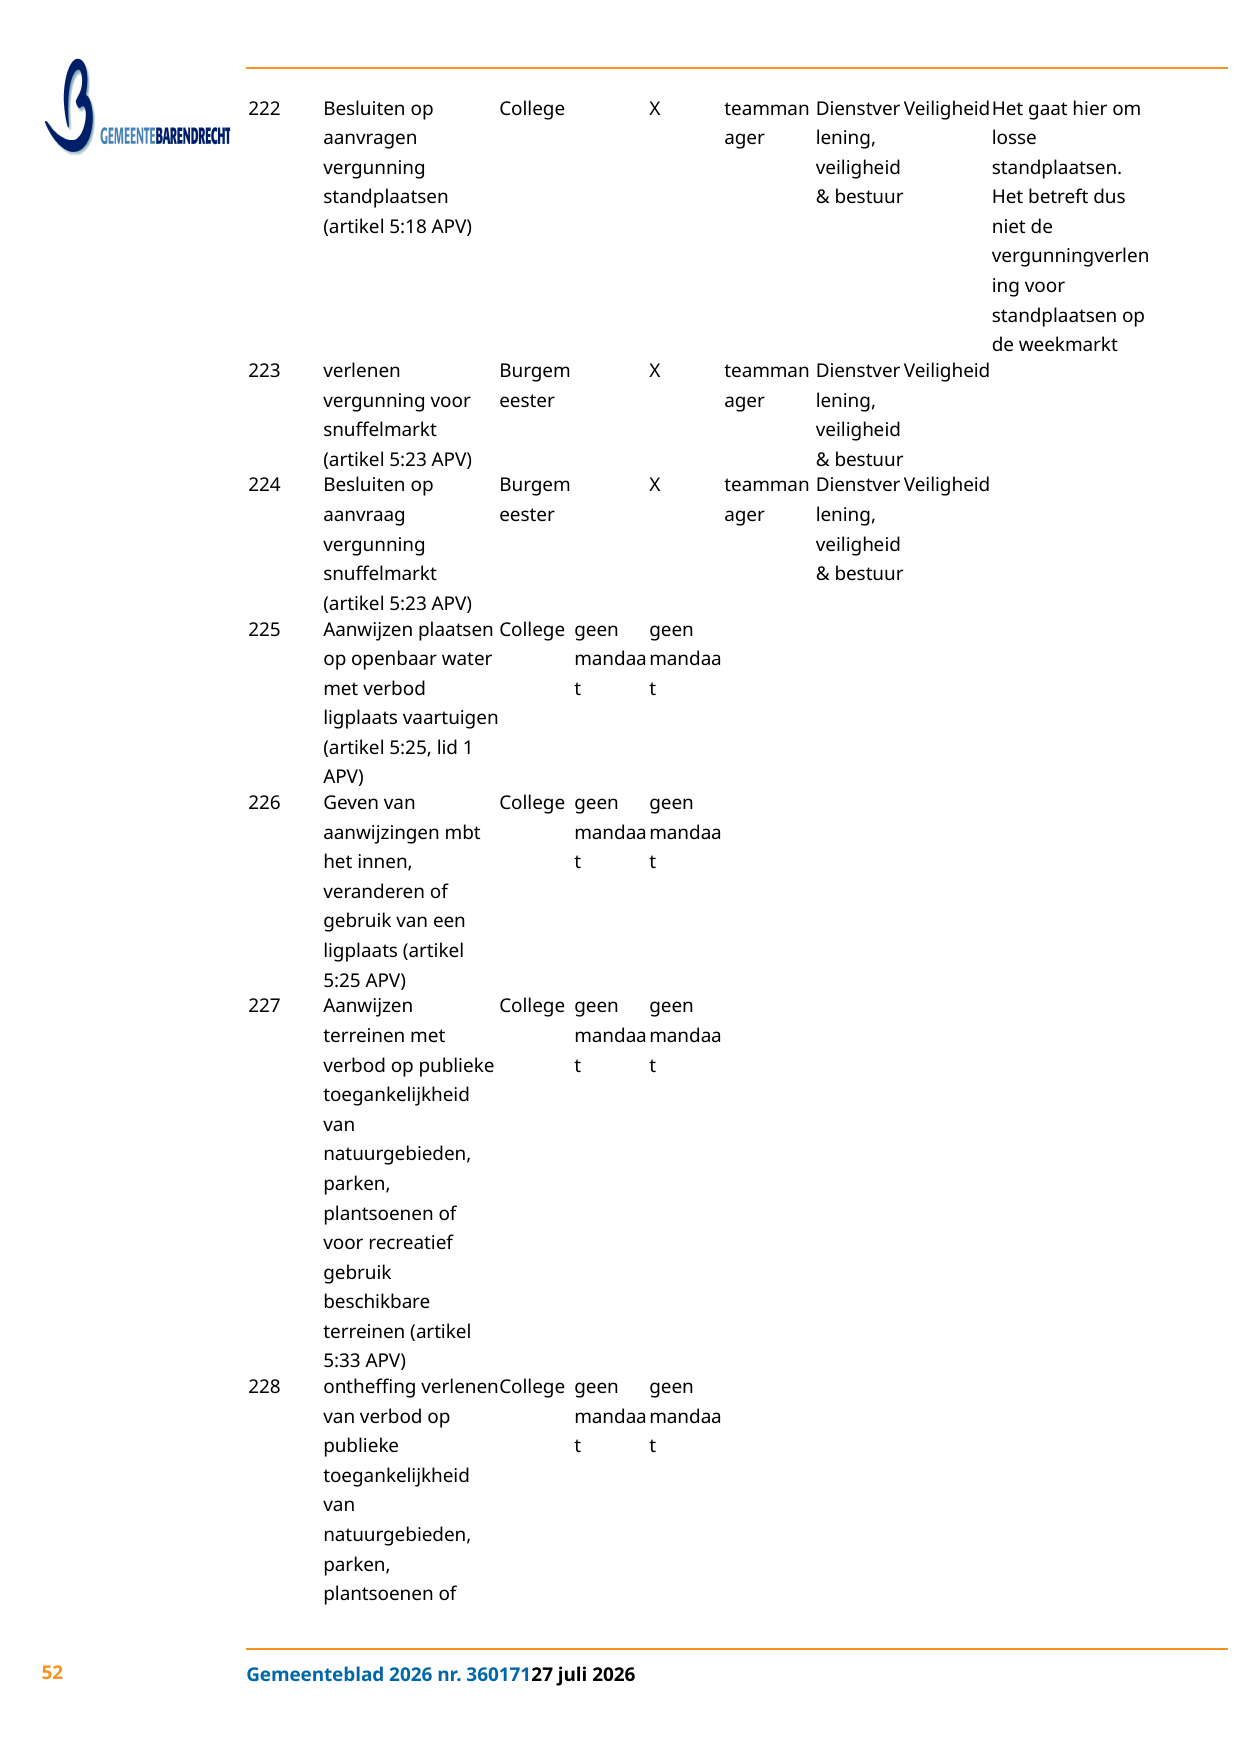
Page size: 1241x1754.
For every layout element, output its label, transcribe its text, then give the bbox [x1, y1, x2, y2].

table_cell Geven van aanwijzingen mbt het innen, veranderen of gebruik van een ligplaats (artikel 5:25 APV) [323, 789, 499, 993]
table_cell College [499, 789, 574, 993]
table_cell Het gaat hier om losse standplaatsen. Het betreft dus niet de vergunningverlening voor standplaatsen op de weekmarkt [992, 95, 1152, 357]
table_cell [992, 357, 1152, 472]
table_cell verlenen vergunning voor snuffelmarkt (artikel 5:23 APV) [323, 357, 499, 472]
table_cell Besluiten op aanvraag vergunning snuffelmarkt (artikel 5:23 APV) [323, 472, 499, 616]
table_cell Aanwijzen terreinen met verbod op publieke toegankelijkheid van natuurgebieden, parken, plantsoenen of voor recreatief gebruik beschikbare terreinen (artikel 5:33 APV) [323, 993, 499, 1373]
table_cell teammanager [724, 472, 816, 616]
table_cell [816, 993, 904, 1373]
table_cell Dienstverlening, veiligheid & bestuur [816, 472, 904, 616]
table_cell geen mandaat [649, 789, 724, 993]
table_cell [992, 1373, 1152, 1606]
table_cell [724, 1373, 816, 1606]
table_cell [992, 789, 1152, 993]
table_cell 223 [248, 357, 323, 472]
table_cell geen mandaat [649, 993, 724, 1373]
table_cell geen mandaat [574, 789, 649, 993]
table_cell teammanager [724, 357, 816, 472]
table_cell [724, 993, 816, 1373]
table_cell College [499, 1373, 574, 1606]
table_cell 227 [248, 993, 323, 1373]
table_cell [992, 616, 1152, 789]
table_cell College [499, 616, 574, 789]
table_cell X [649, 472, 724, 616]
table_cell Veiligheid [904, 95, 992, 357]
table_cell Veiligheid [904, 357, 992, 472]
table_cell [574, 472, 649, 616]
table_cell 222 [248, 95, 323, 357]
table_cell Aanwijzen plaatsen op openbaar water met verbod ligplaats vaartuigen (artikel 5:25, lid 1 APV) [323, 616, 499, 789]
table_cell [816, 1373, 904, 1606]
table_cell geen mandaat [649, 1373, 724, 1606]
table_cell [724, 789, 816, 993]
table_cell X [649, 357, 724, 472]
table_cell College [499, 993, 574, 1373]
table_cell 224 [248, 472, 323, 616]
table_cell Dienstverlening, veiligheid & bestuur [816, 95, 904, 357]
table_cell [816, 616, 904, 789]
table_cell geen mandaat [649, 616, 724, 789]
table_cell 225 [248, 616, 323, 789]
table_cell geen mandaat [574, 616, 649, 789]
table_cell [904, 616, 992, 789]
table_cell Besluiten op aanvragen vergunning standplaatsen (artikel 5:18 APV) [323, 95, 499, 357]
table_cell X [649, 95, 724, 357]
table_cell [816, 789, 904, 993]
table_cell Dienstverlening, veiligheid & bestuur [816, 357, 904, 472]
table_cell Veiligheid [904, 472, 992, 616]
table_cell [992, 472, 1152, 616]
table_cell [904, 993, 992, 1373]
table_cell [904, 789, 992, 993]
table_cell Burgemeester [499, 472, 574, 616]
table_cell 228 [248, 1373, 323, 1606]
table_cell College [499, 95, 574, 357]
table_cell geen mandaat [574, 993, 649, 1373]
table_cell [992, 993, 1152, 1373]
table_cell 226 [248, 789, 323, 993]
table_cell geen mandaat [574, 1373, 649, 1606]
table_cell [574, 357, 649, 472]
table_cell [574, 95, 649, 357]
table_cell [724, 616, 816, 789]
table_cell [904, 1373, 992, 1606]
picture [41, 47, 231, 172]
table_cell teammanager [724, 95, 816, 357]
table_cell Burgemeester [499, 357, 574, 472]
table_cell ontheffing verlenen van verbod op publieke toegankelijkheid van natuurgebieden, parken, plantsoenen of [323, 1373, 499, 1606]
